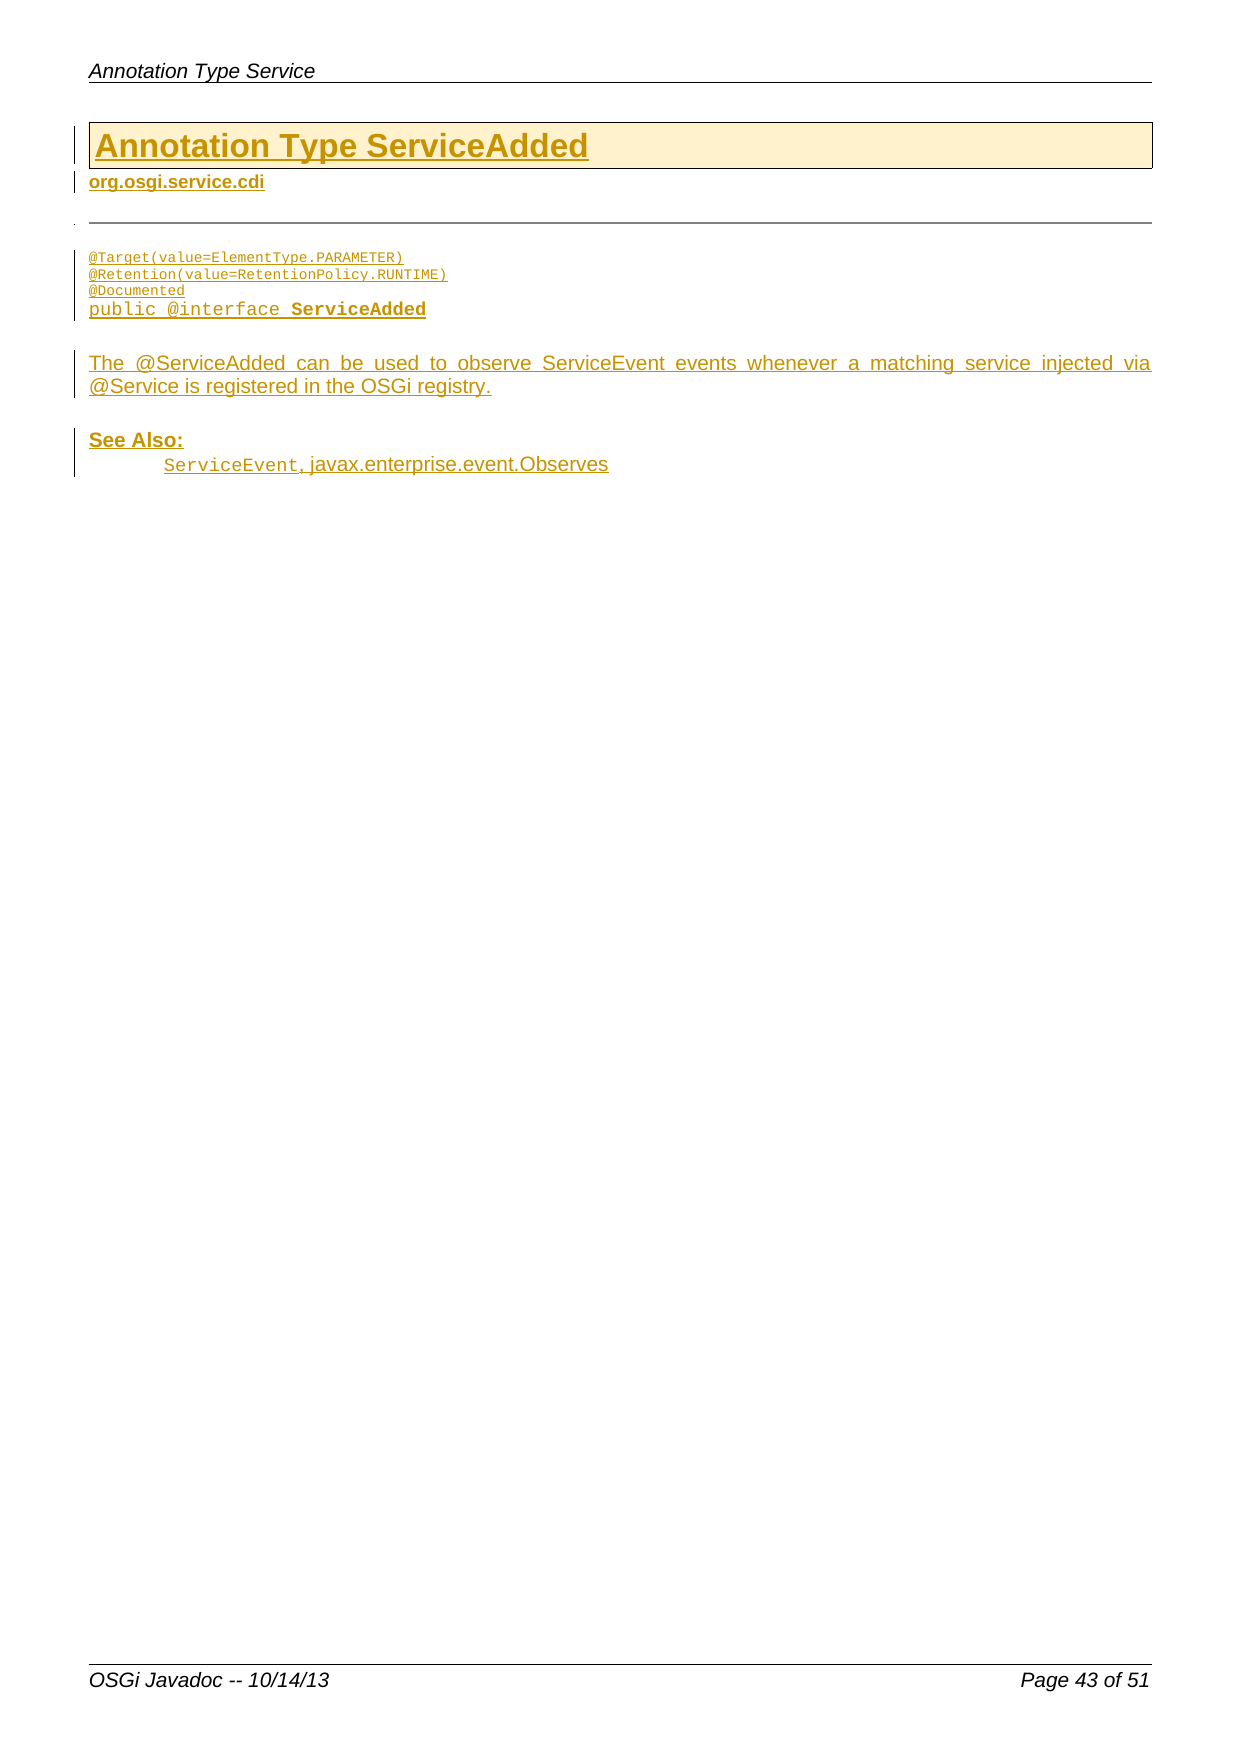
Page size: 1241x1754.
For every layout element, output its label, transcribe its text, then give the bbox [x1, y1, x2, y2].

subtitle Annotation Type ServiceAdded [90, 123, 1152, 168]
text @Service is registered in the OSGi registry. [88, 372, 1152, 398]
text See Also: [88, 427, 1152, 451]
text The @ServiceAdded can be used to observe ServiceEvent events whenever a matching service injected via [88, 350, 1152, 371]
text @Target(value=ElementType.PARAMETER) @Retention(value=RetentionPolicy.RUNTIME) @Documented public @interface ServiceAdded [88, 250, 1152, 321]
text org.osgi.service.cdi [88, 171, 1152, 193]
text ServiceEvent, javax.enterprise.event.Observes [163, 451, 1152, 477]
